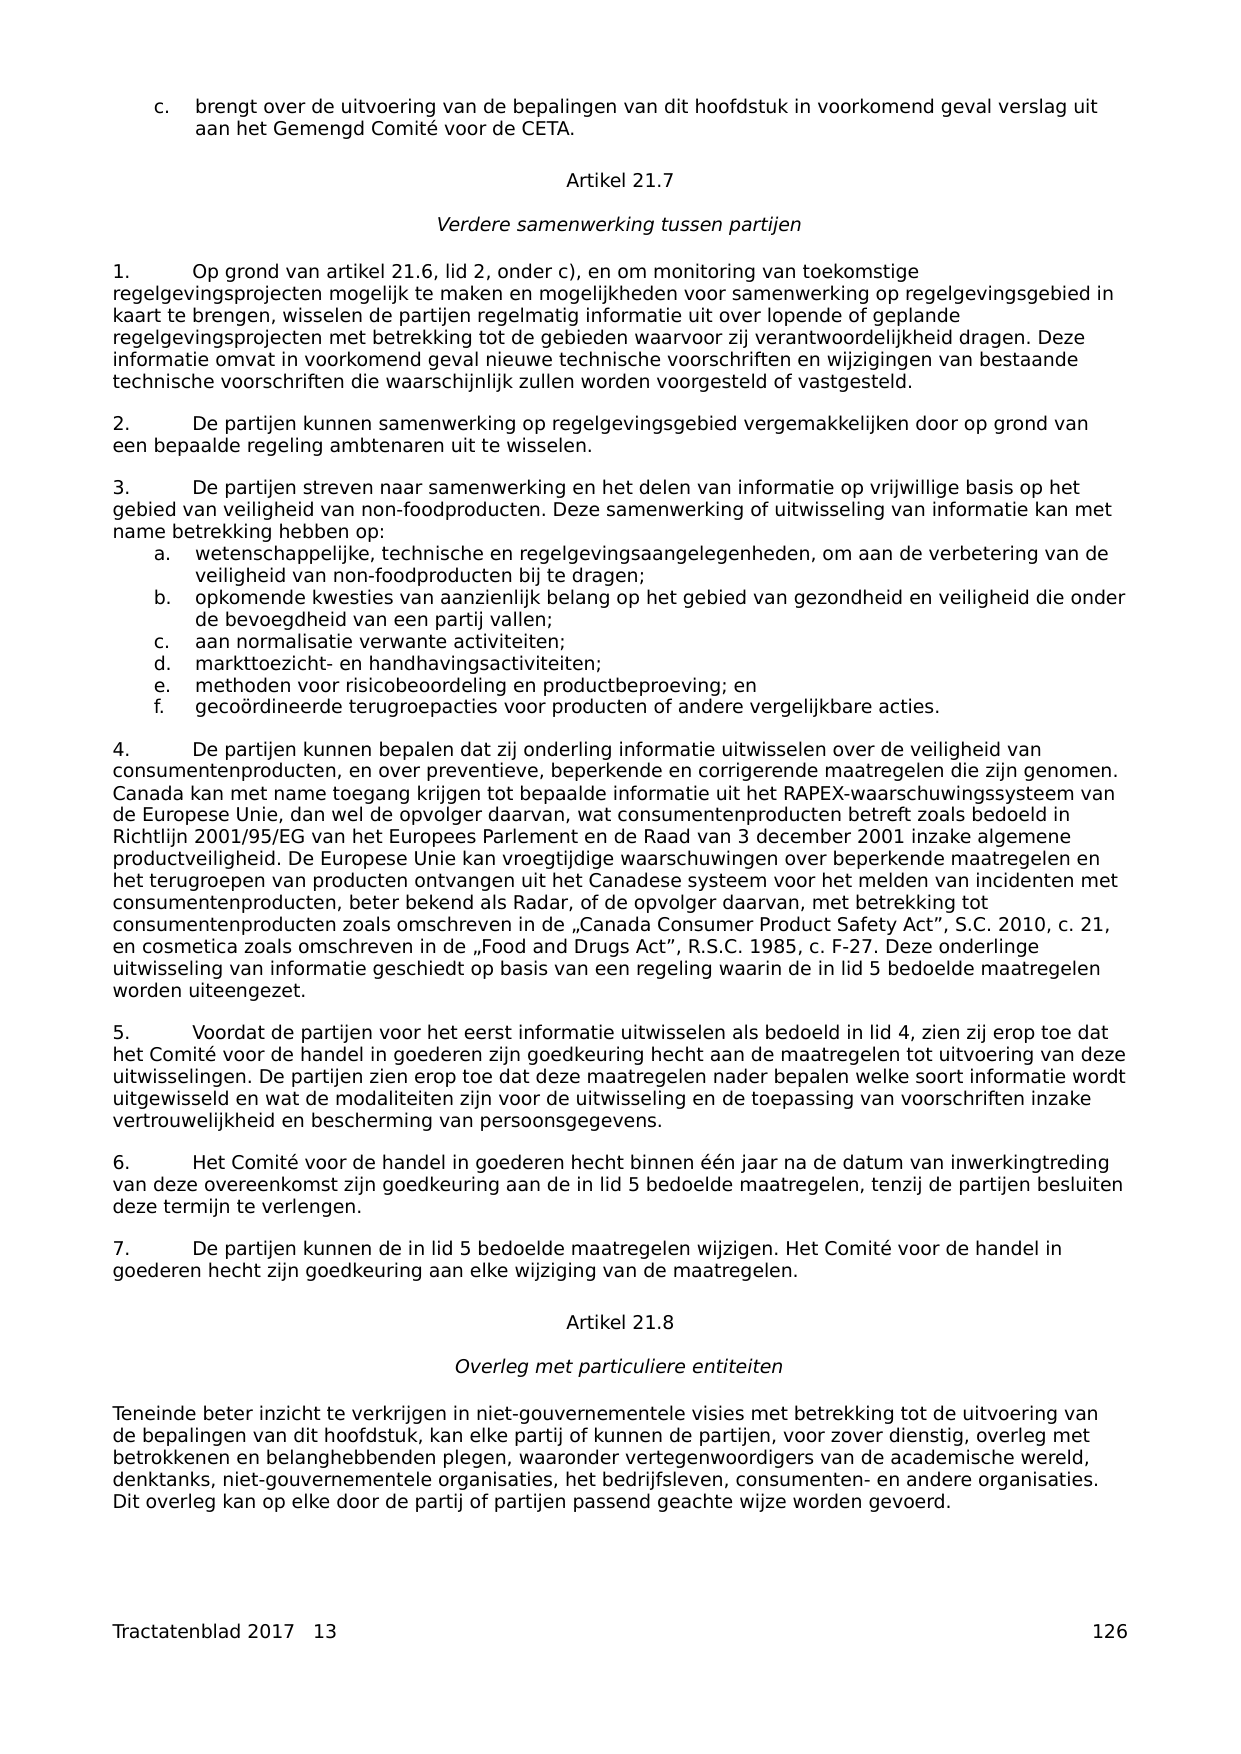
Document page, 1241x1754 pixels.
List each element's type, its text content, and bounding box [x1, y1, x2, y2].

text 3. De partijen streven naar samenwerking en het delen van informatie op vrijwillige basis op het gebied van veiligheid van non-foodproducten. Deze samenwerking of uitwisseling van informatie kan met name betrekking hebben op: [112, 477, 1128, 543]
text a. wetenschappelijke, technische en regelgevingsaangelegenheden, om aan de verbetering van de veiligheid van non-foodproducten bij te dragen; [153, 543, 1128, 587]
text c. aan normalisatie verwante activiteiten; [153, 631, 1128, 652]
text 4. De partijen kunnen bepalen dat zij onderling informatie uitwisselen over de veiligheid van consumentenproducten, en over preventieve, beperkende en corrigerende maatregelen die zijn genomen. Canada kan met name toegang krijgen tot bepaalde informatie uit het RAPEX-waarschuwingssysteem van de Europese Unie, dan wel de opvolger daarvan, wat consumentenproducten betreft zoals bedoeld in Richtlijn 2001/95/EG van het Europees Parlement en de Raad van 3 december 2001 inzake algemene productveiligheid. De Europese Unie kan vroegtijdige waarschuwingen over beperkende maatregelen en het terugroepen van producten ontvangen uit het Canadese systeem voor het melden van incidenten met consumentenproducten, beter bekend als Radar, of de opvolger daarvan, met betrekking tot consumentenproducten zoals omschreven in de „Canada Consumer Product Safety Act”, S.C. 2010, c. 21, en cosmetica zoals omschreven in de „Food and Drugs Act”, R.S.C. 1985, c. F-27. Deze onderlinge uitwisseling van informatie geschiedt op basis van een regeling waarin de in lid 5 bedoelde maatregelen worden uiteengezet. [112, 738, 1128, 1002]
text b. opkomende kwesties van aanzienlijk belang op het gebied van gezondheid en veiligheid die onder de bevoegdheid van een partij vallen; [153, 587, 1128, 631]
subtitle Artikel 21.8 Overleg met particuliere entiteiten [112, 1312, 1128, 1378]
text e. methoden voor risicobeoordeling en productbeproeving; en [153, 674, 1128, 696]
text d. markttoezicht- en handhavingsactiviteiten; [153, 652, 1128, 674]
text 5. Voordat de partijen voor het eerst informatie uitwisselen als bedoeld in lid 4, zien zij erop toe dat het Comité voor de handel in goederen zijn goedkeuring hecht aan de maatregelen tot uitvoering van deze uitwisselingen. De partijen zien erop toe dat deze maatregelen nader bepalen welke soort informatie wordt uitgewisseld en wat de modaliteiten zijn voor de uitwisseling en de toepassing van voorschriften inzake vertrouwelijkheid en bescherming van persoonsgegevens. [112, 1022, 1128, 1132]
text 7. De partijen kunnen de in lid 5 bedoelde maatregelen wijzigen. Het Comité voor de handel in goederen hecht zijn goedkeuring aan elke wijziging van de maatregelen. [112, 1238, 1128, 1282]
subtitle Artikel 21.7 Verdere samenwerking tussen partijen [112, 170, 1128, 236]
text c. brengt over de uitvoering van de bepalingen van dit hoofdstuk in voorkomend geval verslag uit aan het Gemengd Comité voor de CETA. [153, 96, 1128, 140]
text 6. Het Comité voor de handel in goederen hecht binnen één jaar na de datum van inwerkingtreding van deze overeenkomst zijn goedkeuring aan de in lid 5 bedoelde maatregelen, tenzij de partijen besluiten deze termijn te verlengen. [112, 1152, 1128, 1218]
text f. gecoördineerde terugroepacties voor producten of andere vergelijkbare acties. [153, 696, 1128, 718]
text 2. De partijen kunnen samenwerking op regelgevingsgebied vergemakkelijken door op grond van een bepaalde regeling ambtenaren uit te wisselen. [112, 413, 1128, 457]
text Teneinde beter inzicht te verkrijgen in niet-gouvernementele visies met betrekking tot de uitvoering van de bepalingen van dit hoofdstuk, kan elke partij of kunnen de partijen, voor zover dienstig, overleg met betrokkenen en belanghebbenden plegen, waaronder vertegenwoordigers van de academische wereld, denktanks, niet-gouvernementele organisaties, het bedrijfsleven, consumenten- en andere organisaties. Dit overleg kan op elke door de partij of partijen passend geachte wijze worden gevoerd. [112, 1403, 1128, 1513]
text 1. Op grond van artikel 21.6, lid 2, onder c), en om monitoring van toekomstige regelgevingsprojecten mogelijk te maken en mogelijkheden voor samenwerking op regelgevingsgebied in kaart te brengen, wisselen de partijen regelmatig informatie uit over lopende of geplande regelgevingsprojecten met betrekking tot de gebieden waarvoor zij verantwoordelijkheid dragen. Deze informatie omvat in voorkomend geval nieuwe technische voorschriften en wijzigingen van bestaande technische voorschriften die waarschijnlijk zullen worden voorgesteld of vastgesteld. [112, 261, 1128, 393]
